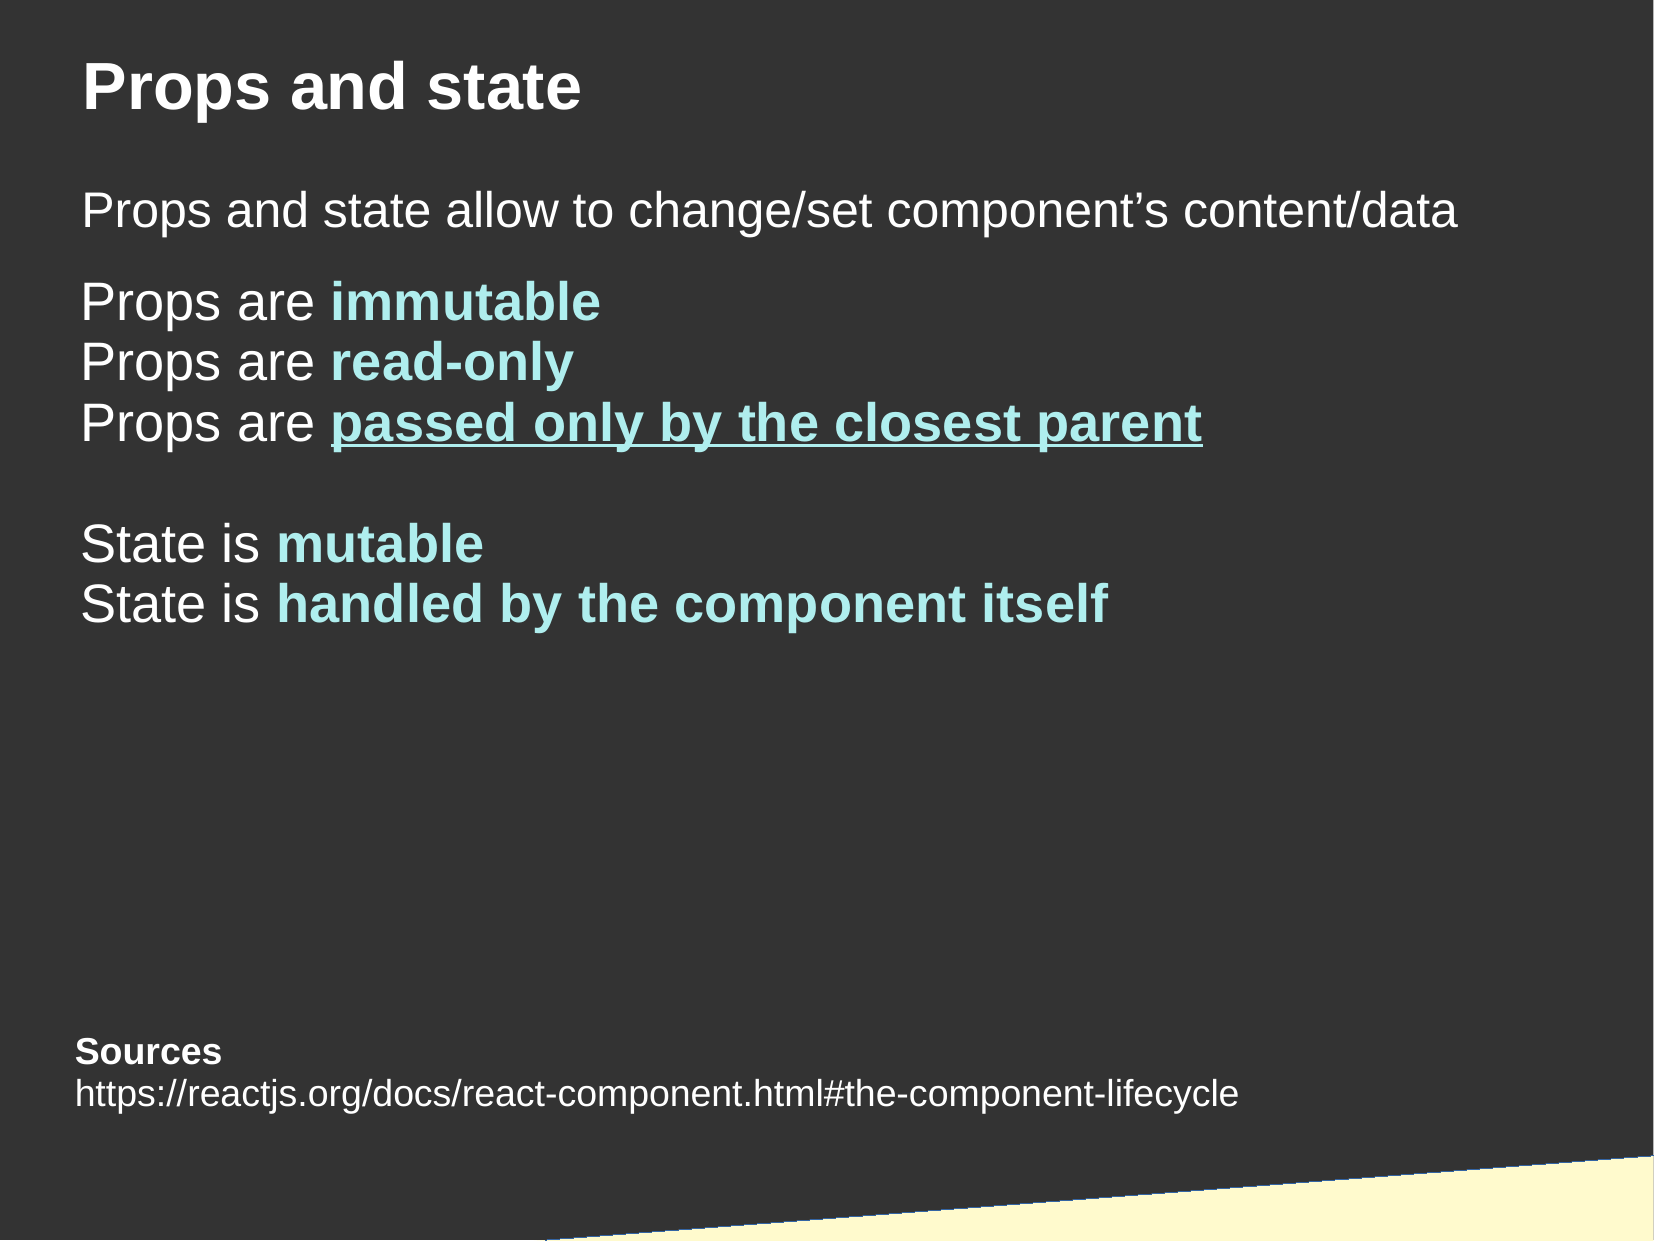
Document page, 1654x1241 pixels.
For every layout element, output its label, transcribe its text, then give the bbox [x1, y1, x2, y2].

text_box [533, 1155, 1654, 1241]
title Props and state [82, 49, 1571, 257]
title Props are immutable Props are read-only Props are passed only by the closest parent State is mutable State is handled by the component itself [80, 271, 1653, 931]
title Props and state allow to change/set component’s content/data [81, 182, 1531, 271]
text_box Sources https://reactjs.org/docs/react-component.html#the-component-lifecycle [60, 1023, 1546, 1241]
